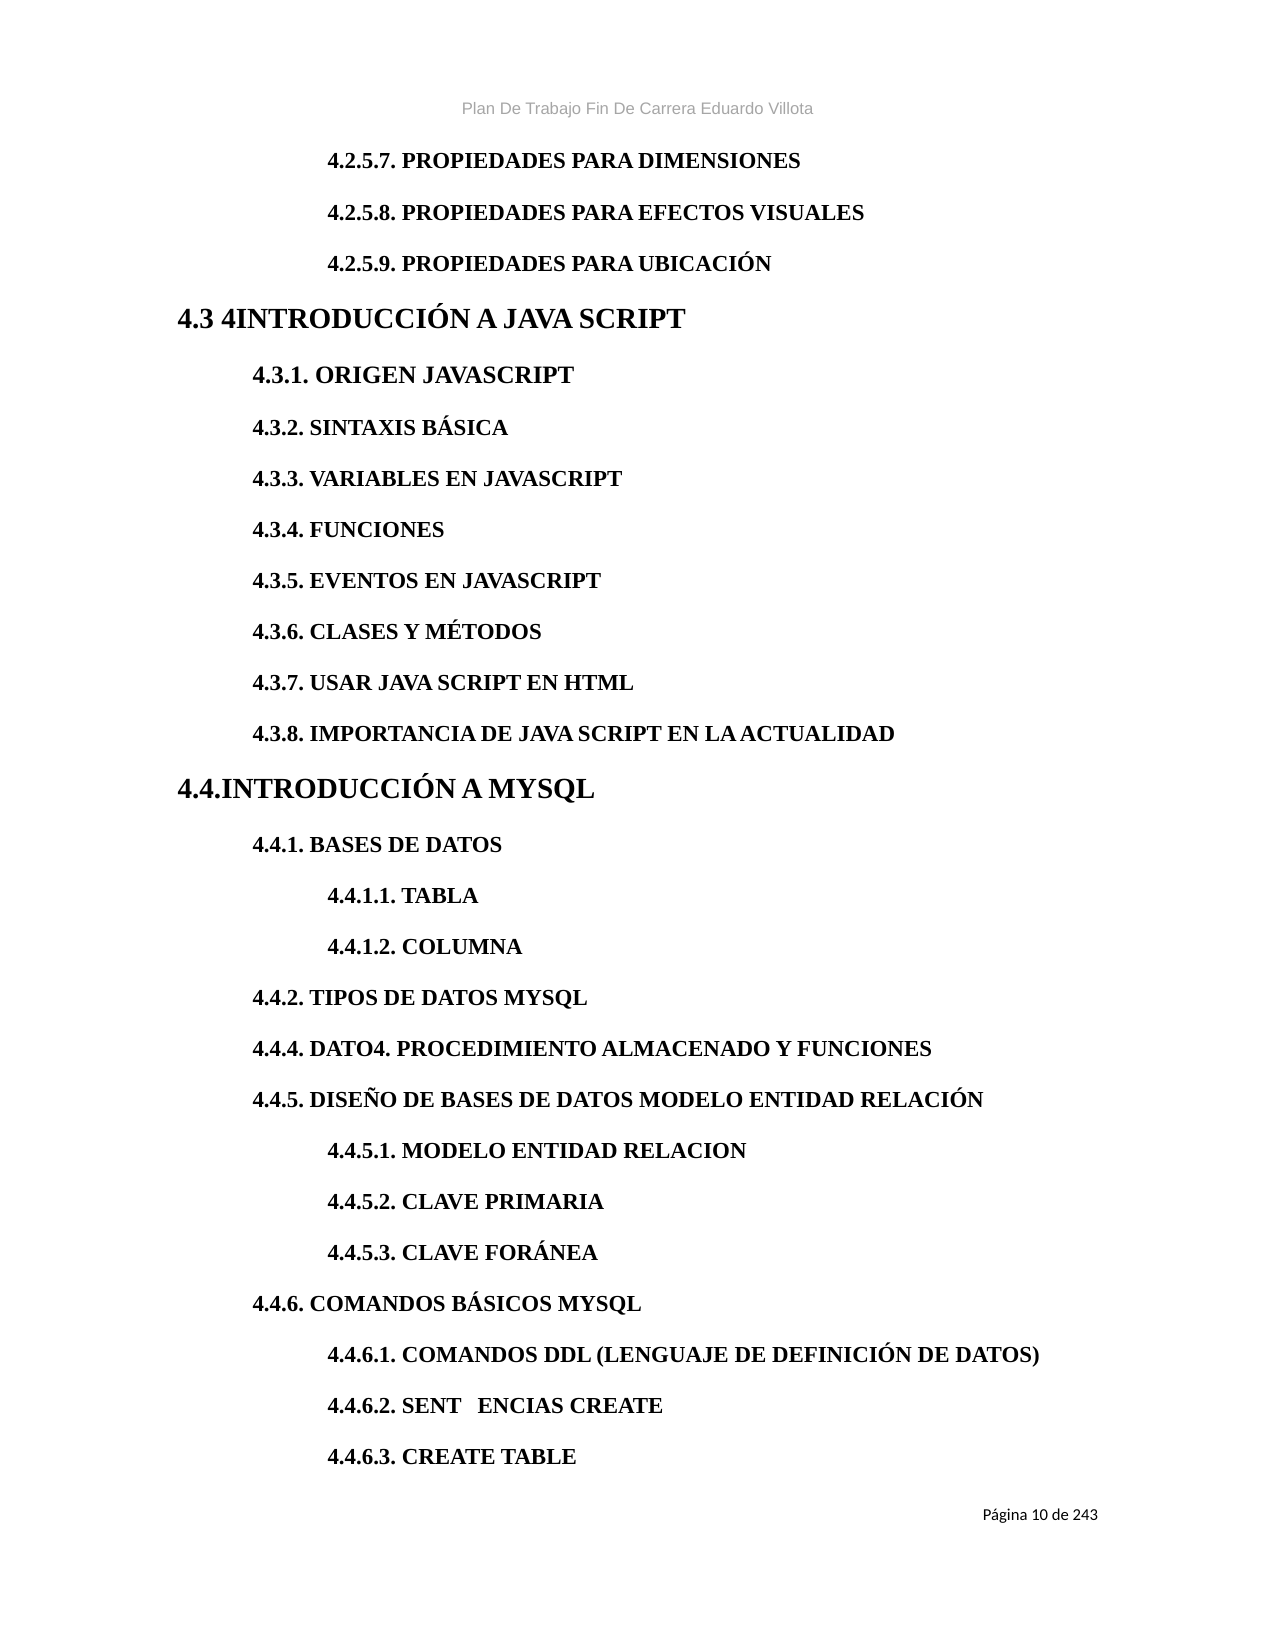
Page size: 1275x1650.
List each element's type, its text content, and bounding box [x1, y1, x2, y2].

text 4.3.6. CLASES Y MÉTODOS [177, 618, 1098, 644]
text 4.3.8. IMPORTANCIA DE JAVA SCRIPT EN LA ACTUALIDAD [177, 720, 1098, 747]
text 4.2.5.7. PROPIEDADES PARA DIMENSIONES [177, 148, 1098, 174]
text 4.4.1.2. COLUMNA [177, 933, 1098, 959]
text 4.4.4. DATO4. PROCEDIMIENTO ALMACENADO Y FUNCIONES [177, 1035, 1098, 1061]
text 4.3.7. USAR JAVA SCRIPT EN HTML [177, 669, 1098, 696]
text 4.4.2. TIPOS DE DATOS MYSQL [177, 984, 1098, 1010]
text 4.4.1. BASES DE DATOS [177, 831, 1098, 857]
text 4.4.6. COMANDOS BÁSICOS MYSQL [177, 1290, 1098, 1316]
text 4.4.1.1. TABLA [177, 882, 1098, 908]
text 4.4.5.2. CLAVE PRIMARIA [177, 1188, 1098, 1214]
text 4.3.4. FUNCIONES [177, 516, 1098, 542]
text 4.4.INTRODUCCIÓN A MYSQL [177, 771, 1098, 805]
text 4.2.5.8. PROPIEDADES PARA EFECTOS VISUALES [177, 199, 1098, 225]
text 4.3 4INTRODUCCIÓN A JAVA SCRIPT [177, 301, 1098, 334]
text 4.3.3. VARIABLES EN JAVASCRIPT [177, 465, 1098, 491]
text 4.4.5. DISEÑO DE BASES DE DATOS MODELO ENTIDAD RELACIÓN [177, 1086, 1098, 1112]
text 4.3.5. EVENTOS EN JAVASCRIPT [177, 567, 1098, 593]
text 4.4.5.1. MODELO ENTIDAD RELACION [177, 1137, 1098, 1163]
text 4.2.5.9. PROPIEDADES PARA UBICACIÓN [177, 250, 1098, 276]
text 4.4.6.3. CREATE TABLE [177, 1443, 1098, 1469]
text 4.4.6.1. COMANDOS DDL (LENGUAJE DE DEFINICIÓN DE DATOS) [177, 1341, 1098, 1367]
text 4.3.1. ORIGEN JAVASCRIPT [177, 360, 1098, 389]
text 4.4.5.3. CLAVE FORÁNEA [177, 1239, 1098, 1265]
text 4.3.2. SINTAXIS BÁSICA [177, 414, 1098, 440]
text 4.4.6.2. SENT ENCIAS CREATE [177, 1392, 1098, 1418]
